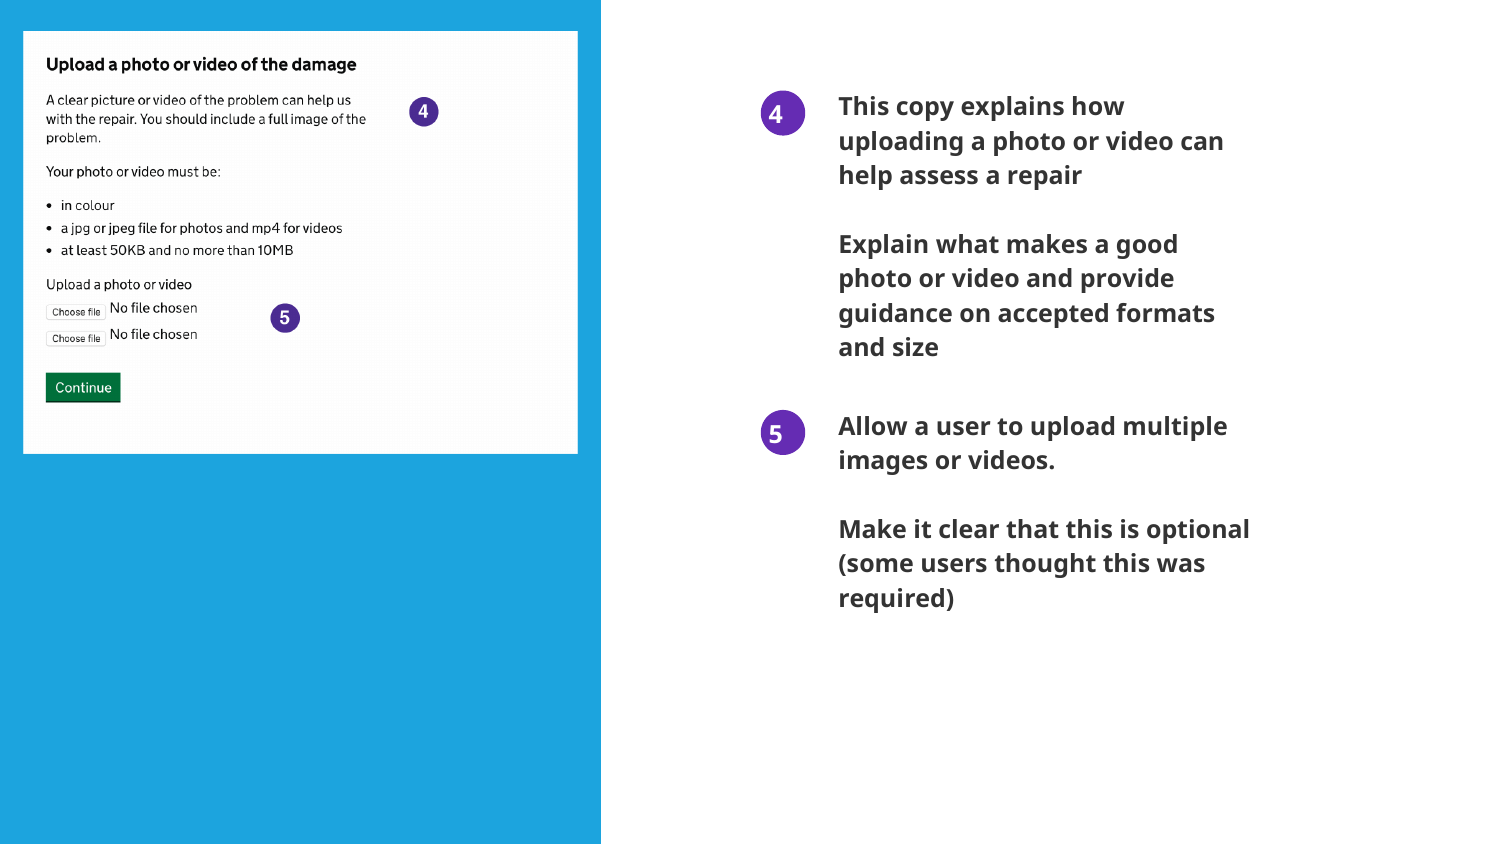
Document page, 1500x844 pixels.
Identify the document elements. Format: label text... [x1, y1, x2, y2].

text_box [760, 90, 806, 136]
text_box 4 [760, 83, 784, 116]
text_box Allow a user to upload multiple images or videos. Make it clear that this is optional (some users thought this was required) [823, 390, 1335, 510]
text_box This copy explains how uploading a photo or video can help assess a repair Explain what makes a good photo or video and provide guidance on accepted formats and size [823, 71, 1257, 191]
text_box 5 [760, 403, 784, 435]
text_box [760, 409, 806, 455]
picture [23, 31, 578, 454]
text_box [0, 0, 601, 844]
